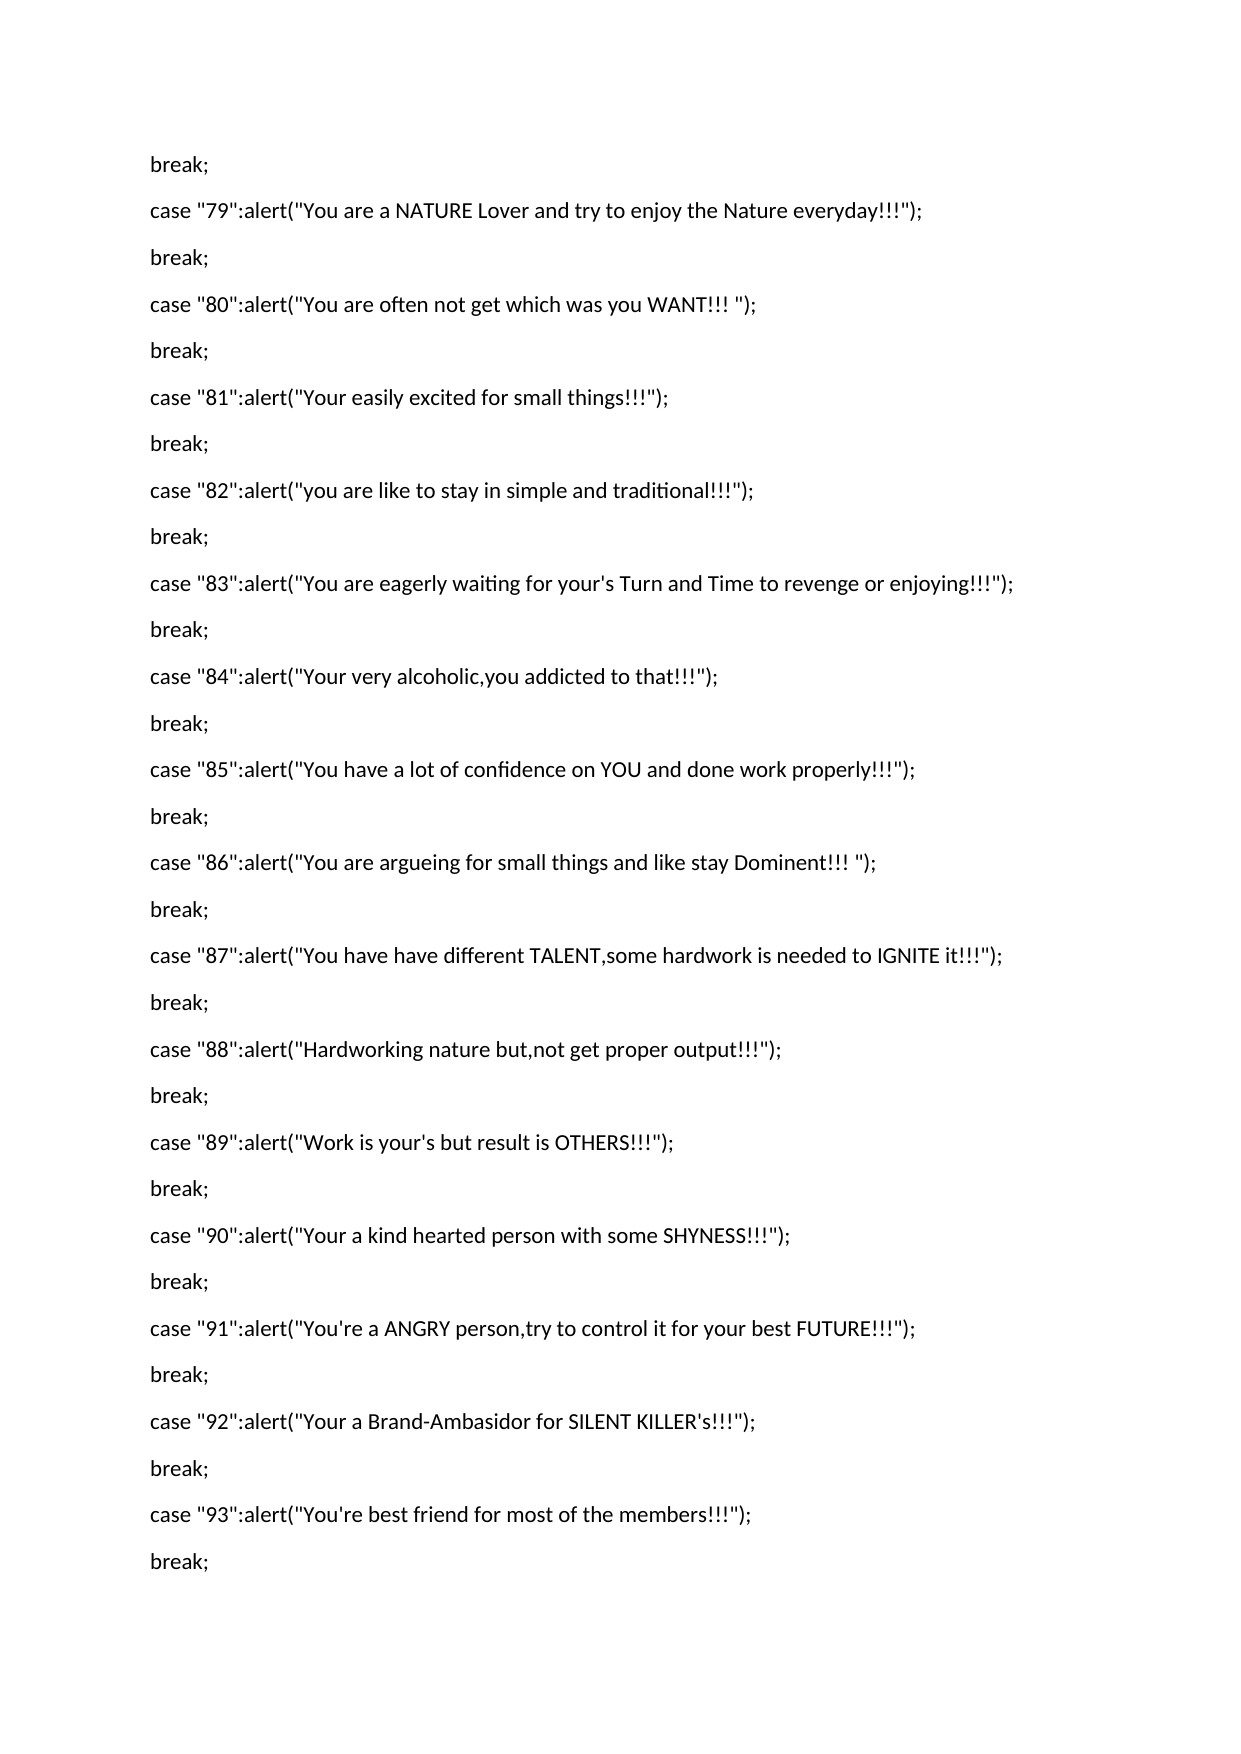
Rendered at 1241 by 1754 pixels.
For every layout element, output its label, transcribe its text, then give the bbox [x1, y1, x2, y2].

text case "88":alert("Hardworking nature but,not get proper output!!!"); [150, 1035, 1090, 1063]
text break; [150, 1361, 1090, 1389]
text break; [150, 616, 1090, 644]
text case "85":alert("You have a lot of confidence on YOU and done work properly!!!"); [150, 755, 1090, 783]
text break; [150, 988, 1090, 1016]
text case "92":alert("Your a Brand-Ambasidor for SILENT KILLER's!!!"); [150, 1407, 1090, 1435]
text case "90":alert("Your a kind hearted person with some SHYNESS!!!"); [150, 1221, 1090, 1249]
text break; [150, 1454, 1090, 1482]
text break; [150, 802, 1090, 830]
text break; [150, 1081, 1090, 1109]
text break; [150, 150, 1090, 178]
text case "89":alert("Work is your's but result is OTHERS!!!"); [150, 1128, 1090, 1156]
text break; [150, 709, 1090, 737]
text break; [150, 1547, 1090, 1575]
text break; [150, 1174, 1090, 1202]
text case "84":alert("Your very alcoholic,you addicted to that!!!"); [150, 662, 1090, 690]
text case "93":alert("You're best friend for most of the members!!!"); [150, 1500, 1090, 1528]
text case "82":alert("you are like to stay in simple and traditional!!!"); [150, 476, 1090, 504]
text case "86":alert("You are argueing for small things and like stay Dominent!!! "); [150, 848, 1090, 876]
text case "81":alert("Your easily excited for small things!!!"); [150, 383, 1090, 411]
text break; [150, 429, 1090, 457]
text break; [150, 243, 1090, 271]
text break; [150, 895, 1090, 923]
text case "87":alert("You have have different TALENT,some hardwork is needed to IGNITE it!!!"); [150, 942, 1090, 969]
text break; [150, 336, 1090, 364]
text case "79":alert("You are a NATURE Lover and try to enjoy the Nature everyday!!!"); [150, 197, 1090, 224]
text break; [150, 1267, 1090, 1296]
text case "80":alert("You are often not get which was you WANT!!! "); [150, 290, 1090, 318]
text case "83":alert("You are eagerly waiting for your's Turn and Time to revenge or enjoying!!!"); [150, 569, 1090, 597]
text break; [150, 522, 1090, 551]
text case "91":alert("You're a ANGRY person,try to control it for your best FUTURE!!!"); [150, 1314, 1090, 1342]
